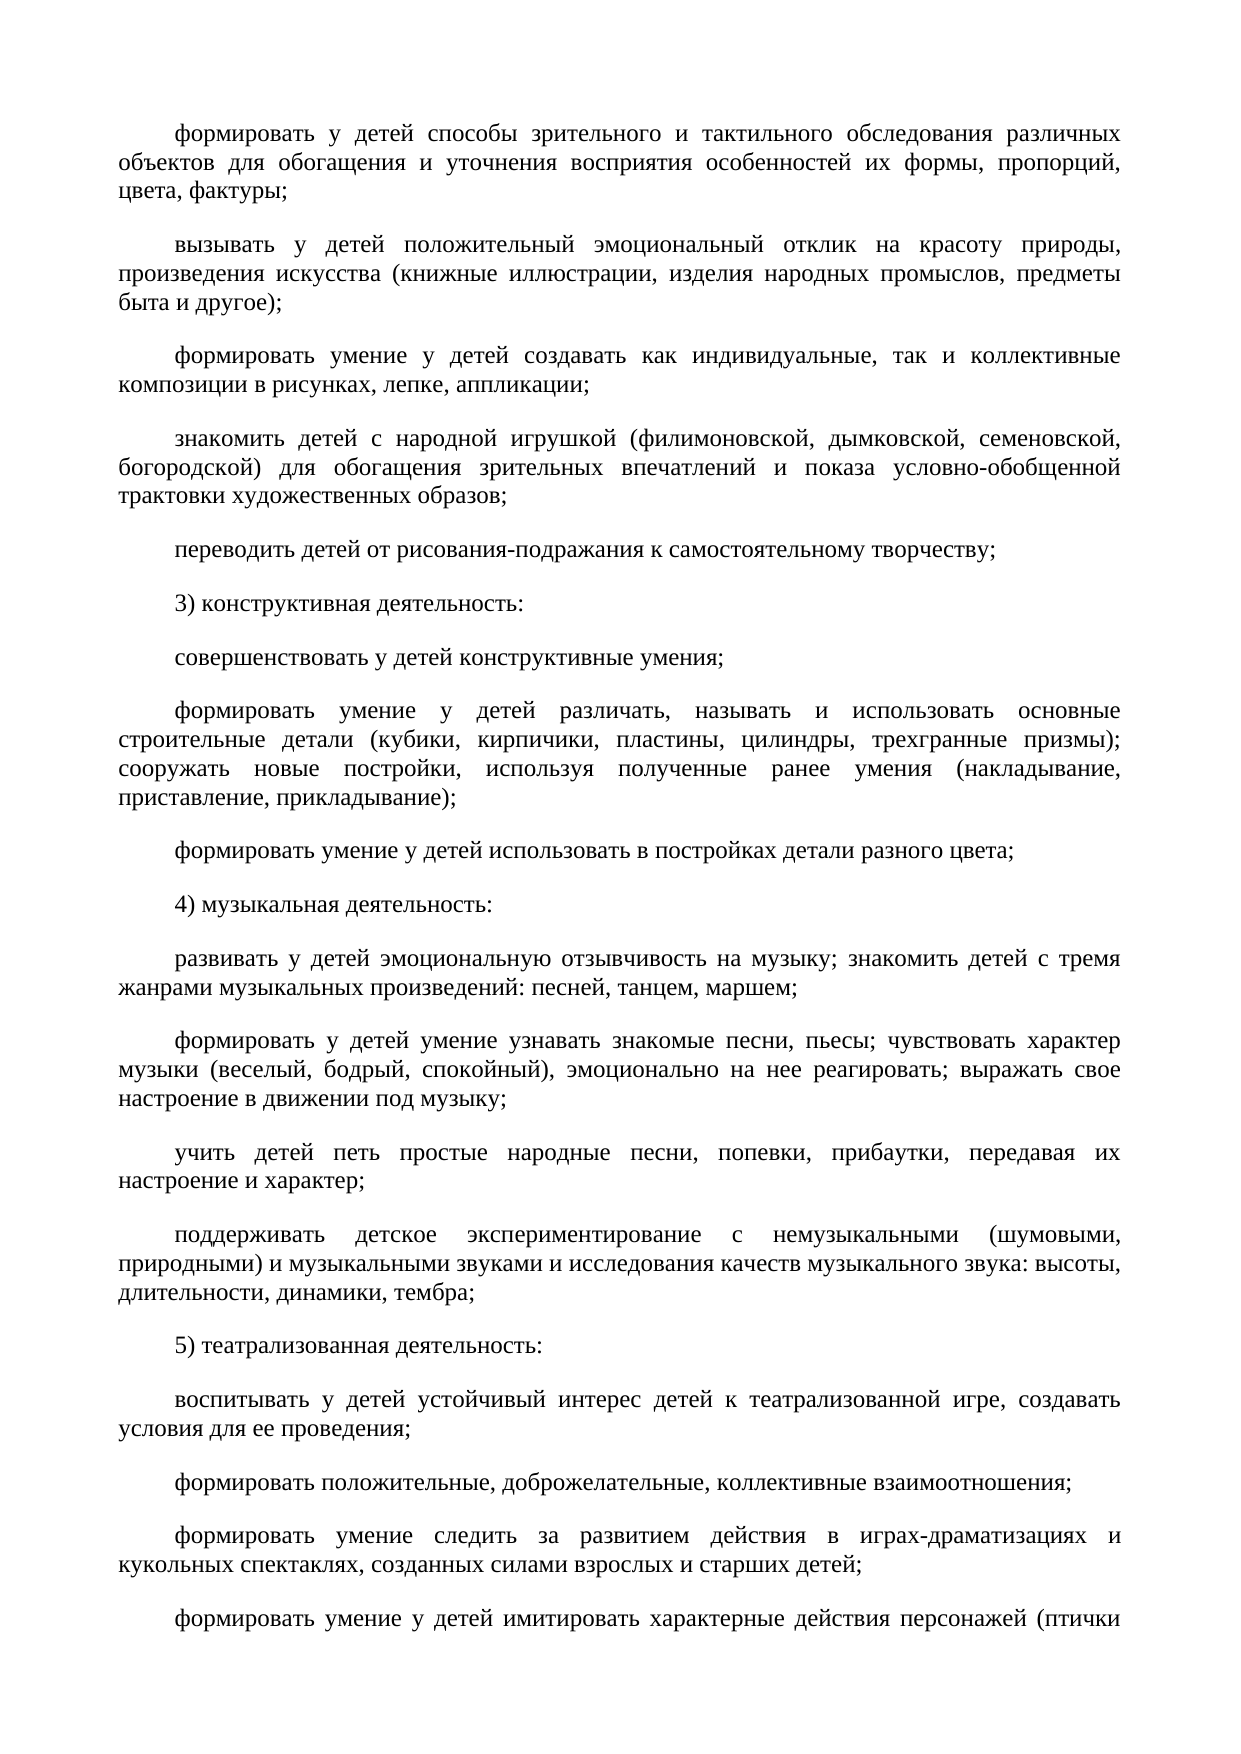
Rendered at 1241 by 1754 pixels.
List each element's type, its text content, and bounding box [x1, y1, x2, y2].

text переводить детей от рисования-подражания к самостоятельному творчеству; [118, 534, 1122, 563]
text формировать положительные, доброжелательные, коллективные взаимоотношения; [118, 1467, 1122, 1496]
text формировать у детей умение узнавать знакомые песни, пьесы; чувствовать характер музыки (веселый, бодрый, спокойный), эмоционально на нее реагировать; выражать свое настроение в движении под музыку; [118, 1026, 1122, 1112]
text формировать у детей способы зрительного и тактильного обследования различных объектов для обогащения и уточнения восприятия особенностей их формы, пропорций, цвета, фактуры; [118, 118, 1122, 204]
text 4) музыкальная деятельность: [118, 889, 1122, 918]
text развивать у детей эмоциональную отзывчивость на музыку; знакомить детей с тремя жанрами музыкальных произведений: песней, танцем, маршем; [118, 943, 1122, 1001]
text 3) конструктивная деятельность: [118, 588, 1122, 617]
text поддерживать детское экспериментирование с немузыкальными (шумовыми, природными) и музыкальными звуками и исследования качеств музыкального звука: высоты, длительности, динамики, тембра; [118, 1219, 1122, 1306]
text формировать умение у детей использовать в постройках детали разного цвета; [118, 836, 1122, 864]
text совершенствовать у детей конструктивные умения; [118, 642, 1122, 671]
text вызывать у детей положительный эмоциональный отклик на красоту природы, произведения искусства (книжные иллюстрации, изделия народных промыслов, предметы быта и другое); [118, 229, 1122, 316]
text формировать умение у детей создавать как индивидуальные, так и коллективные композиции в рисунках, лепке, аппликации; [118, 341, 1122, 398]
text воспитывать у детей устойчивый интерес детей к театрализованной игре, создавать условия для ее проведения; [118, 1384, 1122, 1442]
text формировать умение у детей имитировать характерные действия персонажей (птички [118, 1603, 1122, 1632]
text учить детей петь простые народные песни, попевки, прибаутки, передавая их настроение и характер; [118, 1137, 1122, 1194]
text формировать умение следить за развитием действия в играх-драматизациях и кукольных спектаклях, созданных силами взрослых и старших детей; [118, 1521, 1122, 1578]
text знакомить детей с народной игрушкой (филимоновской, дымковской, семеновской, богородской) для обогащения зрительных впечатлений и показа условно-обобщенной трактовки художественных образов; [118, 423, 1122, 509]
text 5) театрализованная деятельность: [118, 1331, 1122, 1359]
text формировать умение у детей различать, называть и использовать основные строительные детали (кубики, кирпичики, пластины, цилиндры, трехгранные призмы); сооружать новые постройки, используя полученные ранее умения (накладывание, приставление, прикладывание); [118, 696, 1122, 811]
